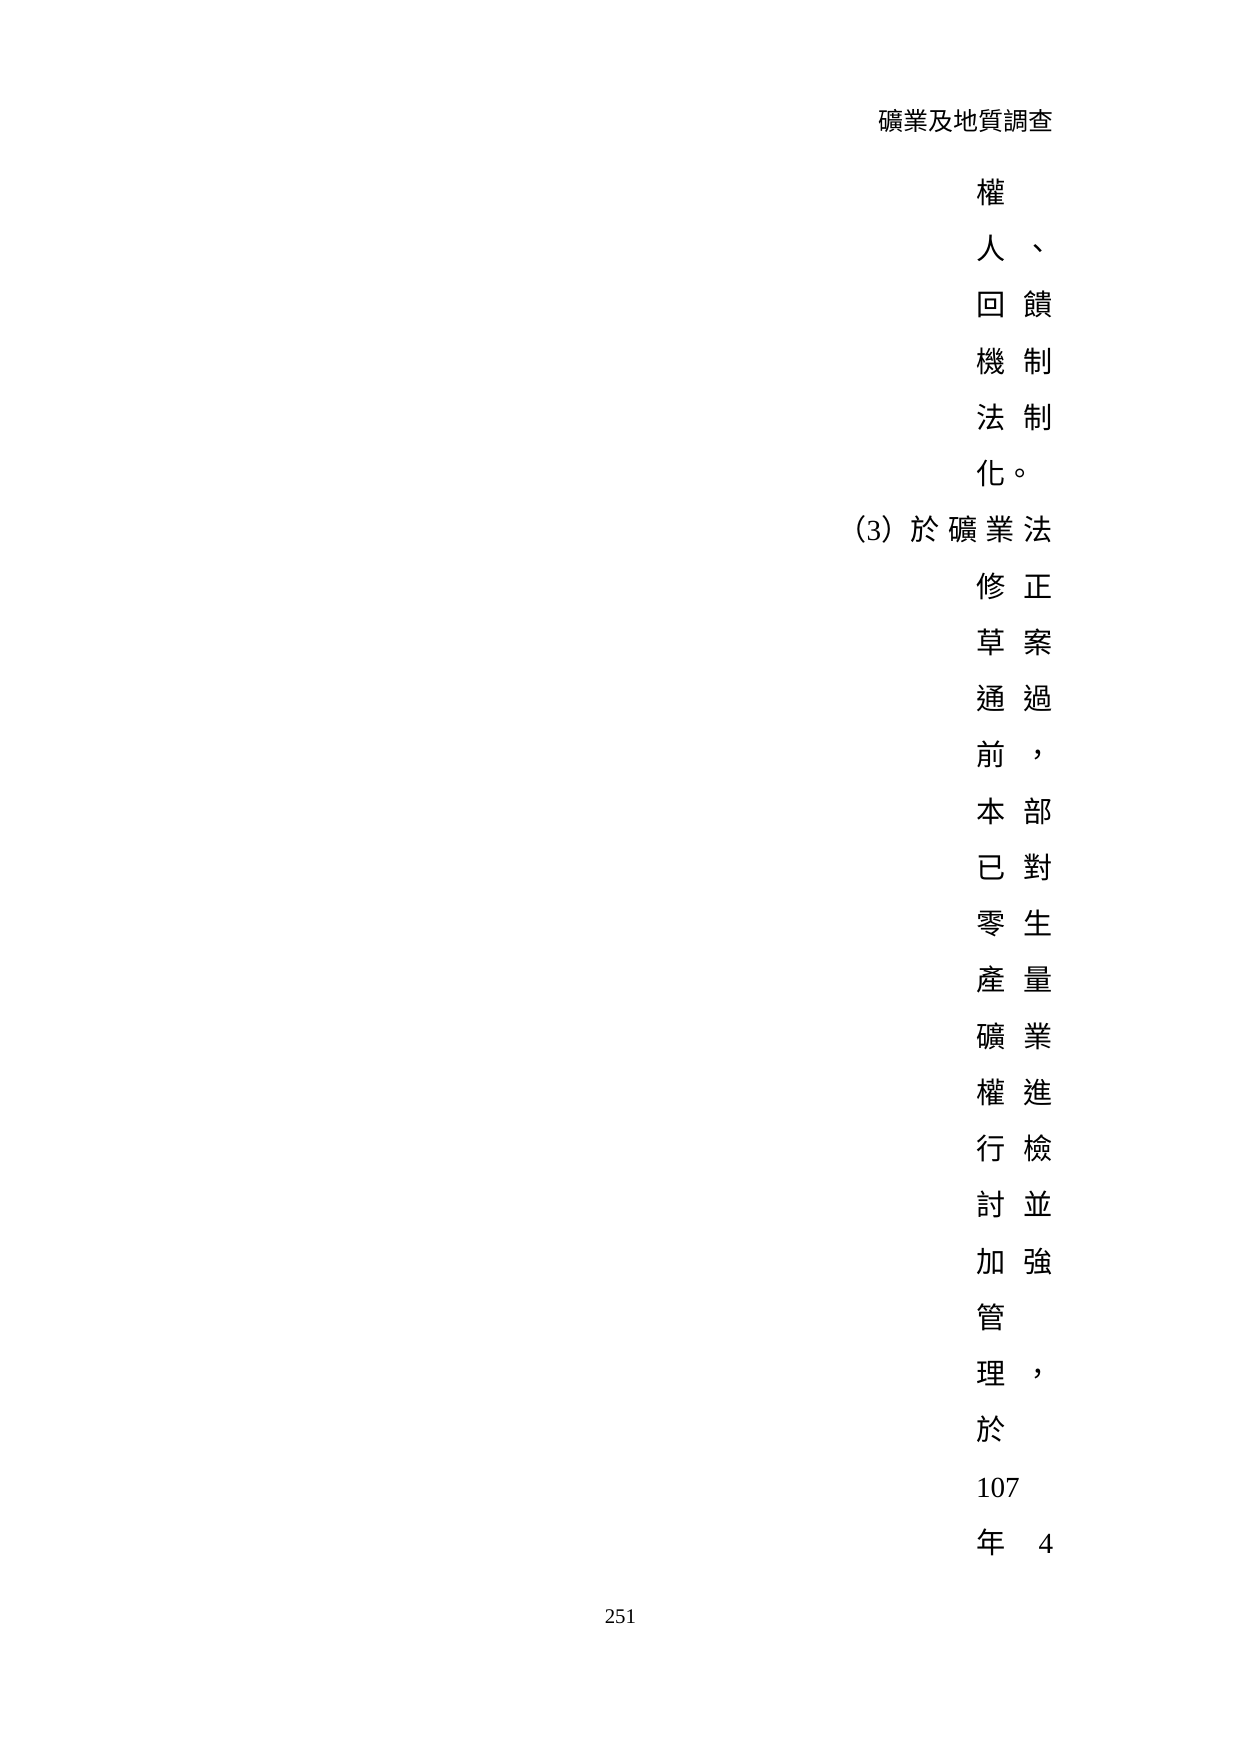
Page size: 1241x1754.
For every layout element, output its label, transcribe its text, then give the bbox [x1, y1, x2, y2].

list 於礦業法修正草案通過前，本部已對零生產量礦業權進行檢討並加強管理，於107年4 [837, 496, 1053, 1564]
list 權人、回饋機制法制化。 [837, 158, 1053, 496]
